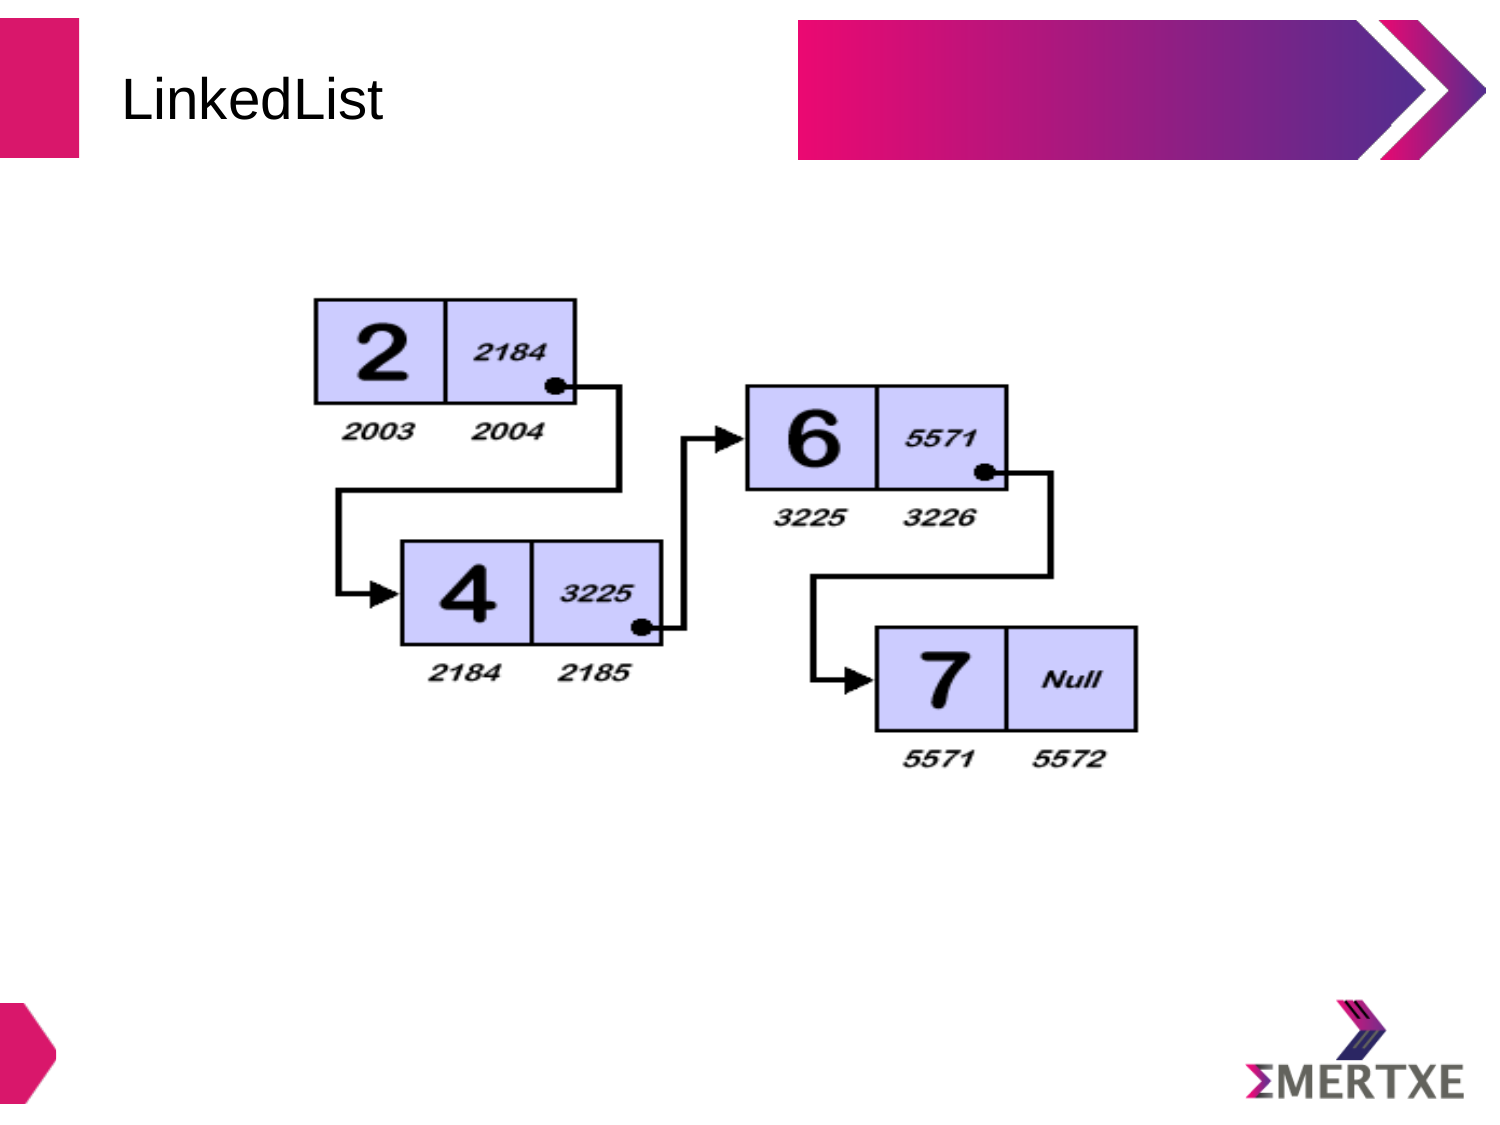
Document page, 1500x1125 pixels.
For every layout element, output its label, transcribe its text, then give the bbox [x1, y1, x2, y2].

picture [295, 283, 1158, 800]
picture [798, 20, 1486, 160]
picture [1245, 996, 1465, 1099]
text_box LinkedList [106, 59, 733, 140]
